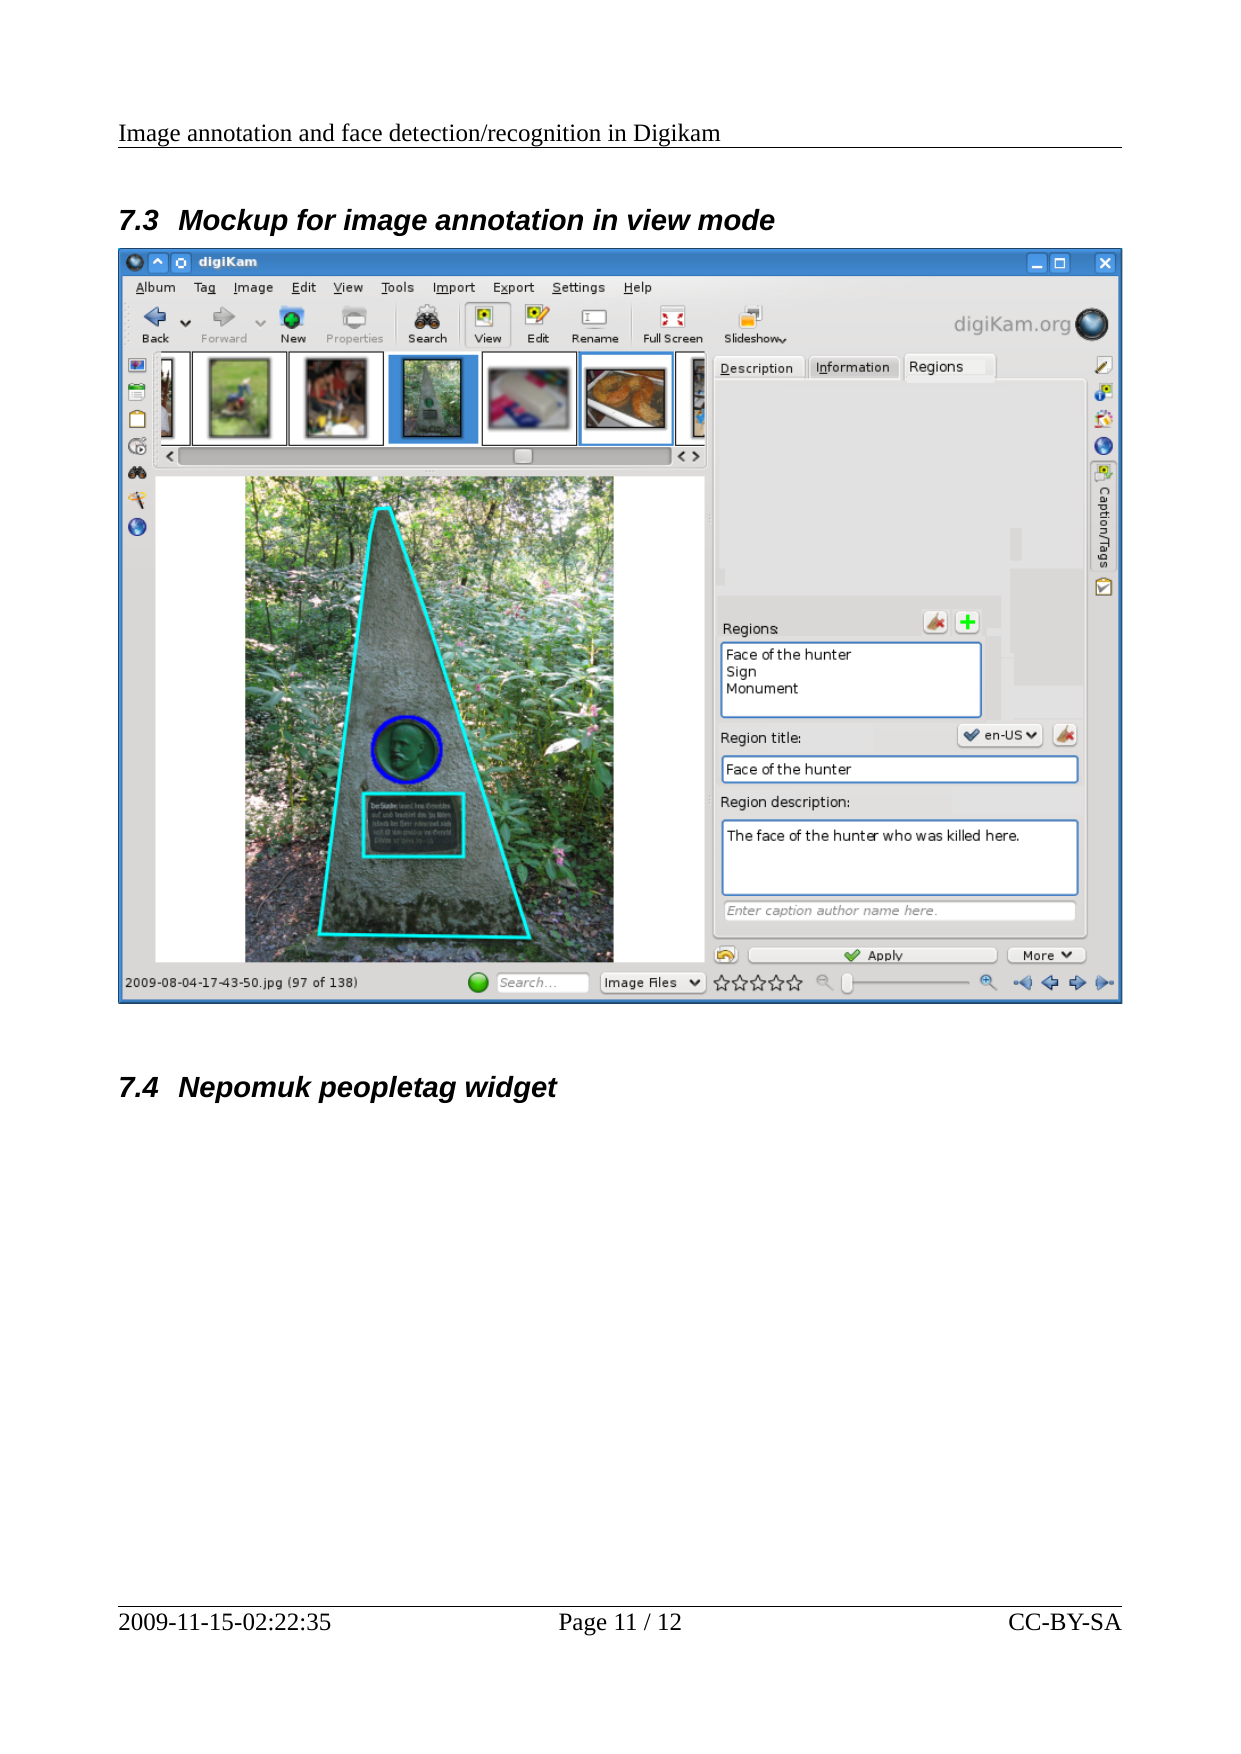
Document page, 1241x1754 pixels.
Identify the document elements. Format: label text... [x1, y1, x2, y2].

subtitle Nepomuk peopletag widget [118, 1069, 1122, 1103]
picture [118, 248, 1123, 1004]
subtitle Mockup for image annotation in view mode [118, 203, 1122, 236]
